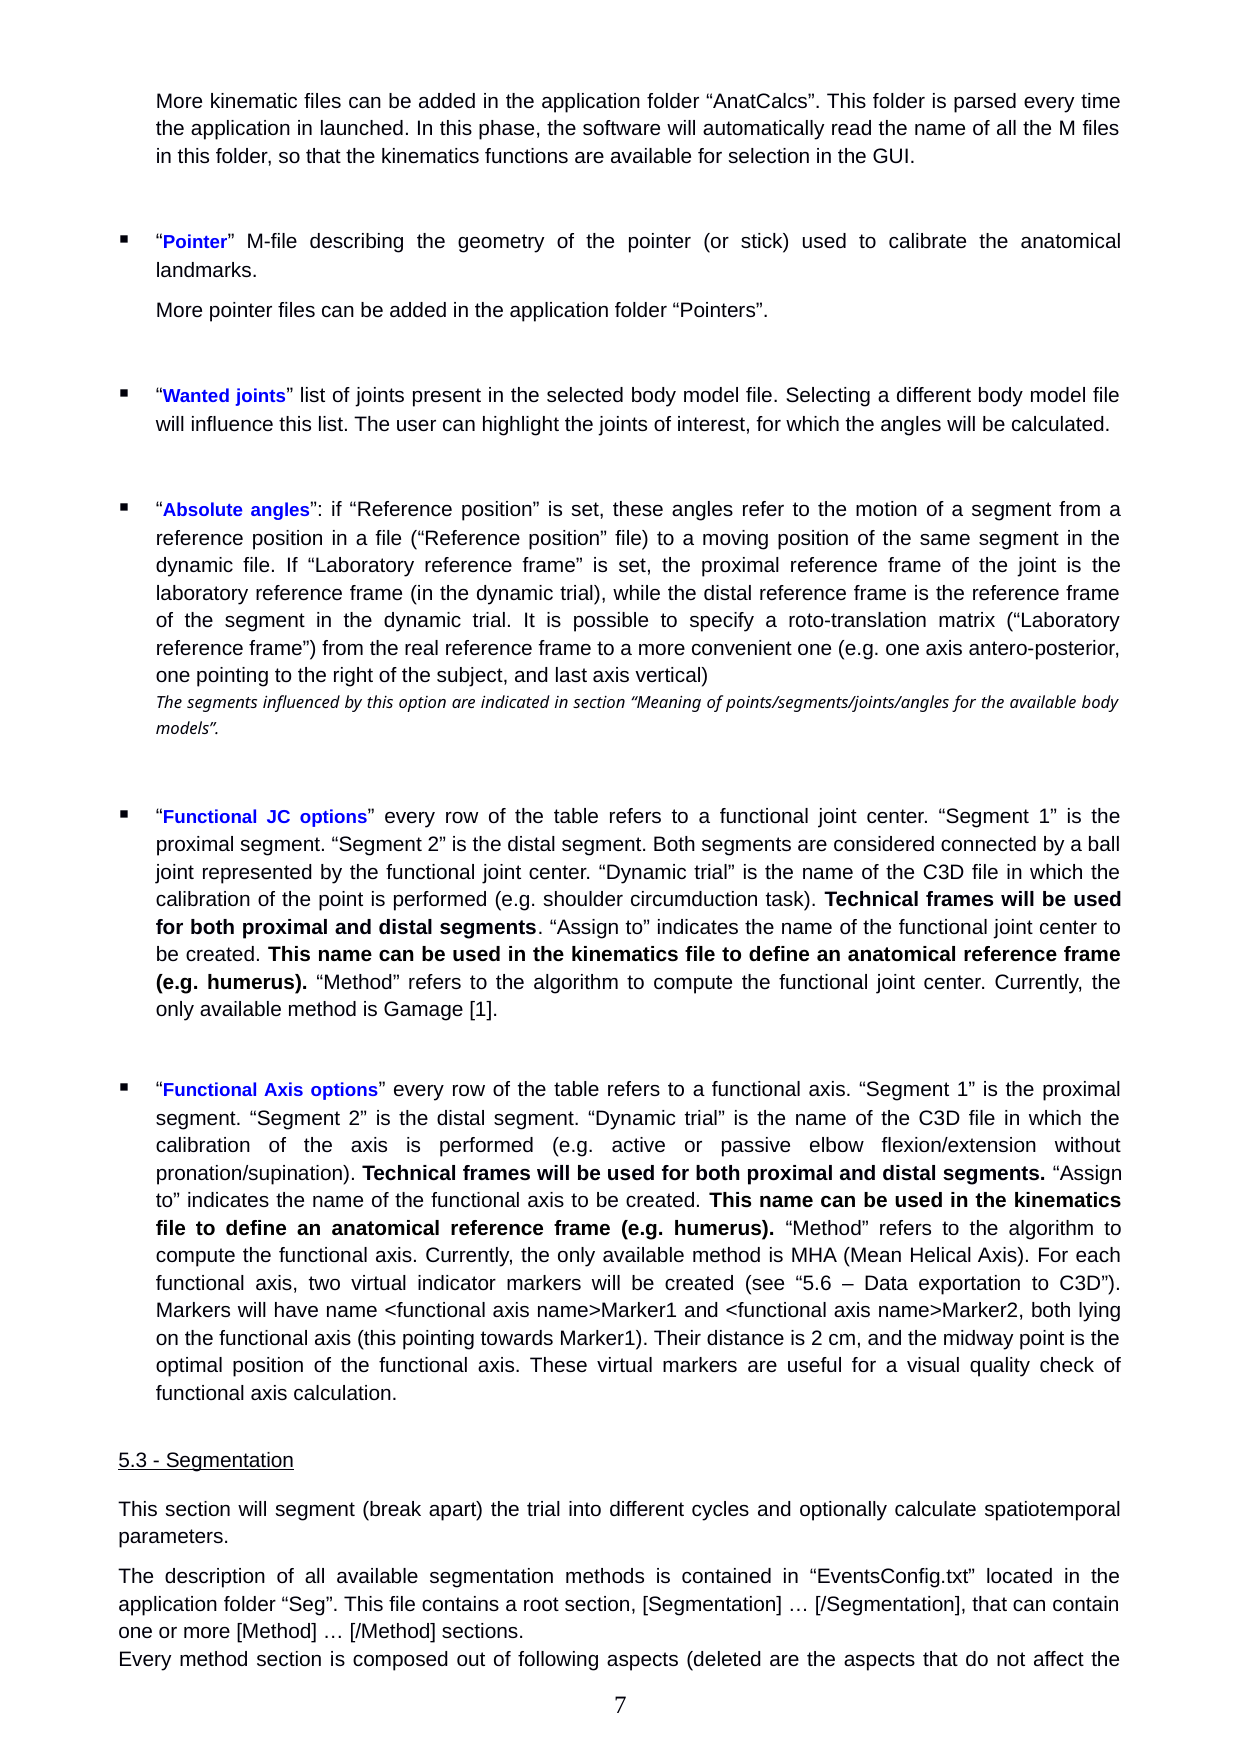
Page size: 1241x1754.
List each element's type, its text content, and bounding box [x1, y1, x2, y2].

list “Absolute angles”: if “Reference position” is set, these angles refer to the motion of a segment from a reference position in a file (“Reference position” file) to a moving position of the same segment in the dynamic file. If “Laboratory reference frame” is set, the proximal reference frame of the joint is the laboratory reference frame (in the dynamic trial), while the distal reference frame is the reference frame of the segment in the dynamic trial. It is possible to specify a roto-translation matrix (“Laboratory reference frame”) from the real reference frame to a more convenient one (e.g. one axis antero-posterior, one pointing to the right of the subject, and last axis vertical) [118, 497, 1122, 687]
list “Functional Axis options” every row of the table refers to a functional axis. “Segment 1” is the proximal segment. “Segment 2” is the distal segment. “Dynamic trial” is the name of the C3D file in which the calibration of the axis is performed (e.g. active or passive elbow flexion/extension without pronation/supination). Technical frames will be used for both proximal and distal segments. “Assign to” indicates the name of the functional axis to be created. This name can be used in the kinematics file to define an anatomical reference frame (e.g. humerus). “Method” refers to the algorithm to compute the functional axis. Currently, the only available method is MHA (Mean Helical Axis). For each functional axis, two virtual indicator markers will be created (see “5.6 – Data exportation to C3D”). Markers will have name <functional axis name>Marker1 and <functional axis name>Marker2, both lying on the functional axis (this pointing towards Marker1). Their distance is 2 cm, and the midway point is the optimal position of the functional axis. These virtual markers are useful for a visual quality check of functional axis calculation. [118, 1077, 1122, 1405]
text The segments influenced by this option are indicated in section “Meaning of points/segments/joints/angles for the available body models”. [156, 691, 1122, 739]
list “Wanted joints” list of joints present in the selected body model file. Selecting a different body model file will influence this list. The user can highlight the joints of interest, for which the angles will be calculated. [118, 383, 1122, 436]
text The description of all available segmentation methods is contained in “EventsConfig.txt” located in the application folder “Seg”. This file contains a root section, [Segmentation] … [/Segmentation], that can contain one or more [Method] … [/Method] sections. [118, 1564, 1122, 1643]
text 5.3 - Segmentation [118, 1448, 1122, 1472]
text This section will segment (break apart) the trial into different cycles and optionally calculate spatiotemporal parameters. [118, 1497, 1122, 1548]
list “Pointer” M-file describing the geometry of the pointer (or stick) used to calibrate the anatomical landmarks. [118, 229, 1122, 282]
list “Functional JC options” every row of the table refers to a functional joint center. “Segment 1” is the proximal segment. “Segment 2” is the distal segment. Both segments are considered connected by a ball joint represented by the functional joint center. “Dynamic trial” is the name of the C3D file in which the calibration of the point is performed (e.g. shoulder circumduction task). Technical frames will be used for both proximal and distal segments. “Assign to” indicates the name of the functional joint center to be created. This name can be used in the kinematics file to define an anatomical reference frame (e.g. humerus). “Method” refers to the algorithm to compute the functional joint center. Currently, the only available method is Gamage [1]. [118, 804, 1122, 1021]
list More kinematic files can be added in the application folder “AnatCalcs”. This folder is parsed every time the application in launched. In this phase, the software will automatically read the name of all the M files in this folder, so that the kinematics functions are available for selection in the GUI. [156, 89, 1122, 168]
list More pointer files can be added in the application folder “Pointers”. [156, 298, 1122, 322]
text Every method section is composed out of following aspects (deleted are the aspects that do not affect the [118, 1647, 1122, 1671]
